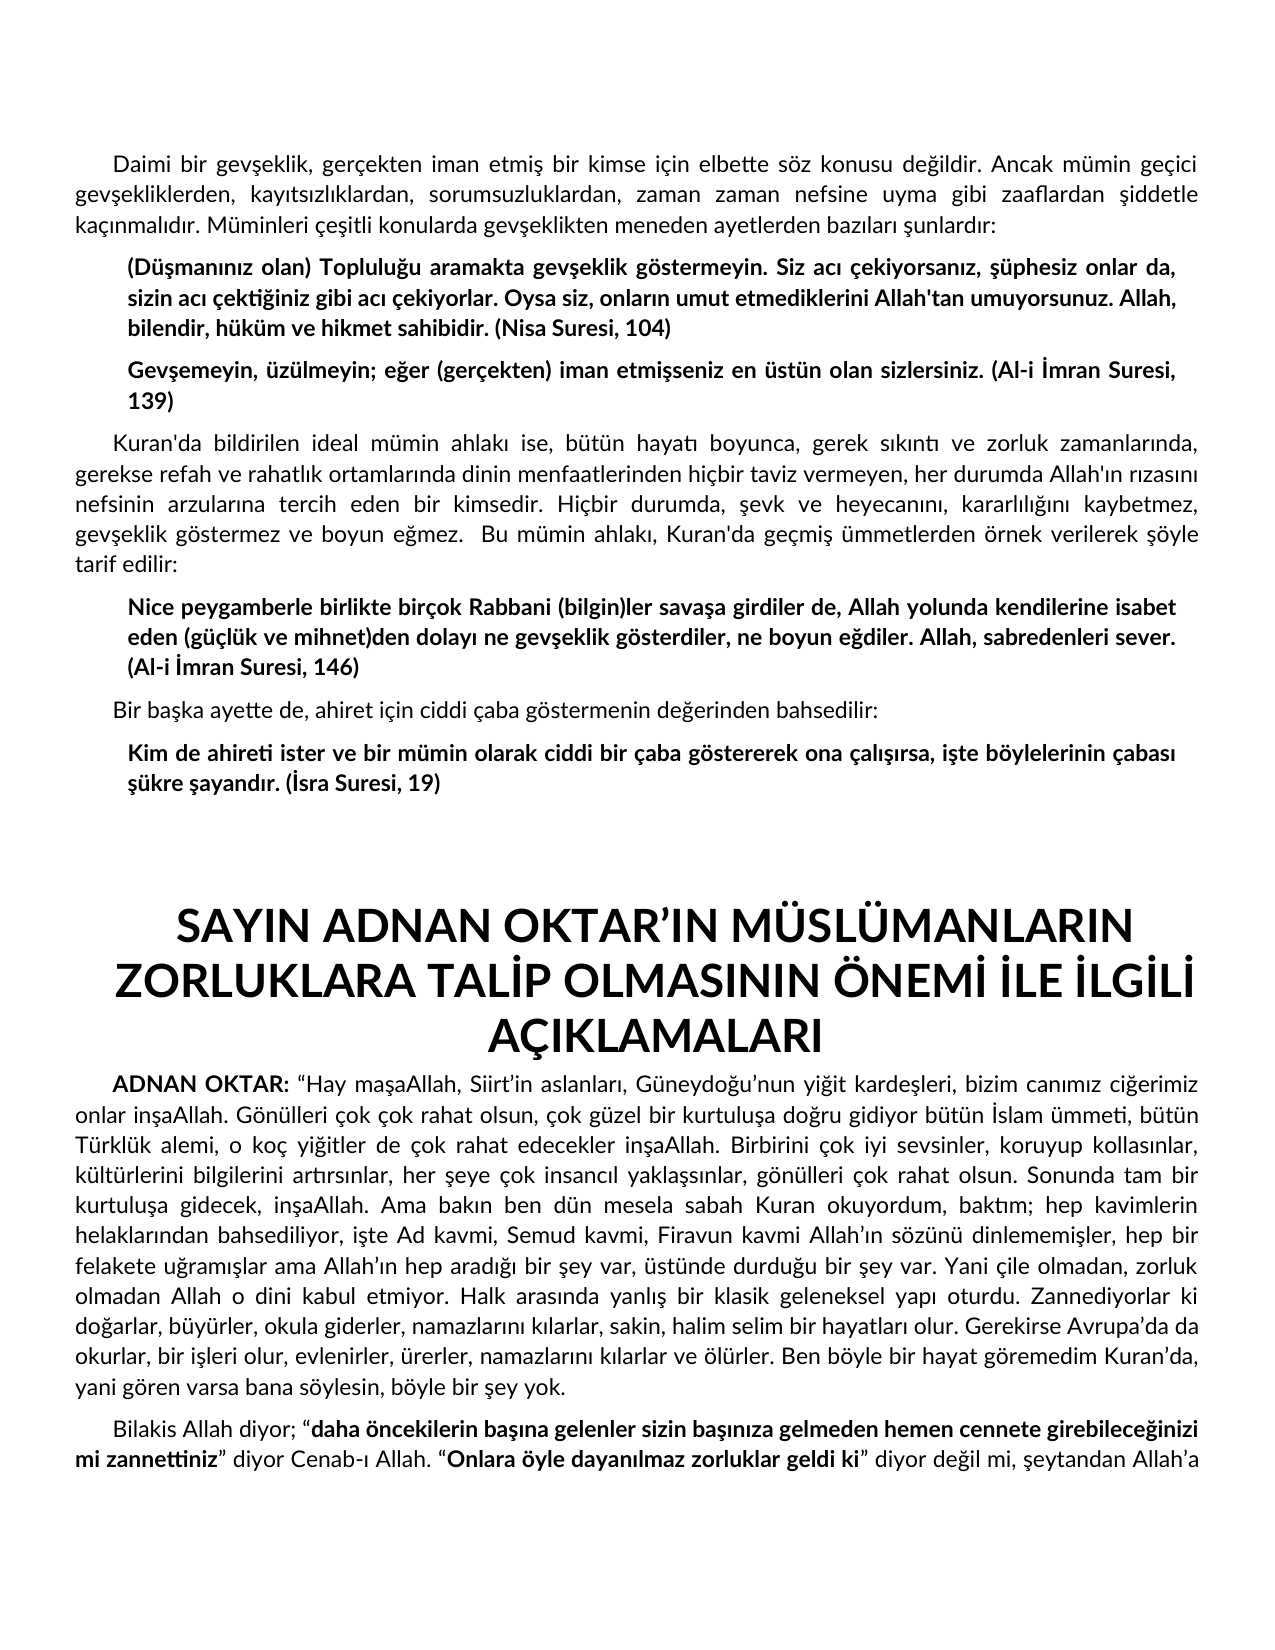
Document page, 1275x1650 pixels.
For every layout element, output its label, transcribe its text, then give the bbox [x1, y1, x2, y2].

text Kim de ahireti ister ve bir mümin olarak ciddi bir çaba göstererek ona çalışırsa, işte böylelerinin çabası şükre şayandır. (İsra Suresi, 19) [127, 738, 1177, 796]
text Bilakis Allah diyor; “daha öncekilerin başına gelenler sizin başınıza gelmeden hemen cennete girebileceğinizi mi zannettiniz” diyor Cenab-ı Allah. “Onlara öyle dayanılmaz zorluklar geldi ki” diyor değil mi, şeytandan Allah’a [75, 1415, 1200, 1473]
text Nice peygamberle birlikte birçok Rabbani (bilgin)ler savaşa girdiler de, Allah yolunda kendilerine isabet eden (güçlük ve mihnet)den dolayı ne gevşeklik gösterdiler, ne boyun eğdiler. Allah, sabredenleri sever. (Al-i İmran Suresi, 146) [127, 593, 1177, 681]
subtitle SAYIN ADNAN OKTAR’IN MÜSLÜMANLARIN ZORLUKLARA TALİP OLMASININ ÖNEMİ İLE İLGİLİ AÇIKLAMALARI [112, 897, 1200, 1062]
text Kuran'da bildirilen ideal mümin ahlakı ise, bütün hayatı boyunca, gerek sıkıntı ve zorluk zamanlarında, gerekse refah ve rahatlık ortamlarında dinin menfaatlerinden hiçbir taviz vermeyen, her durumda Allah'ın rızasını nefsinin arzularına tercih eden bir kimsedir. Hiçbir durumda, şevk ve heyecanını, kararlılığını kaybetmez, gevşeklik göstermez ve boyun eğmez. Bu mümin ahlakı, Kuran'da geçmiş ümmetlerden örnek verilerek şöyle tarif edilir: [75, 429, 1200, 577]
text Daimi bir gevşeklik, gerçekten iman etmiş bir kimse için elbette söz konusu değildir. Ancak mümin geçici gevşekliklerden, kayıtsızlıklardan, sorumsuzluklardan, zaman zaman nefsine uyma gibi zaaflardan şiddetle kaçınmalıdır. Müminleri çeşitli konularda gevşeklikten meneden ayetlerden bazıları şunlardır: [75, 150, 1200, 238]
text ADNAN OKTAR: “Hay maşaAllah, Siirt’in aslanları, Güneydoğu’nun yiğit kardeşleri, bizim canımız ciğerimiz onlar inşaAllah. Gönülleri çok çok rahat olsun, çok güzel bir kurtuluşa doğru gidiyor bütün İslam ümmeti, bütün Türklük alemi, o koç yiğitler de çok rahat edecekler inşaAllah. Birbirini çok iyi sevsinler, koruyup kollasınlar, kültürlerini bilgilerini artırsınlar, her şeye çok insancıl yaklaşsınlar, gönülleri çok rahat olsun. Sonunda tam bir kurtuluşa gidecek, inşaAllah. Ama bakın ben dün mesela sabah Kuran okuyordum, baktım; hep kavimlerin helaklarından bahsediliyor, işte Ad kavmi, Semud kavmi, Firavun kavmi Allah’ın sözünü dinlememişler, hep bir felakete uğramışlar ama Allah’ın hep aradığı bir şey var, üstünde durduğu bir şey var. Yani çile olmadan, zorluk olmadan Allah o dini kabul etmiyor. Halk arasında yanlış bir klasik geleneksel yapı oturdu. Zannediyorlar ki doğarlar, büyürler, okula giderler, namazlarını kılarlar, sakin, halim selim bir hayatları olur. Gerekirse Avrupa’da da okurlar, bir işleri olur, evlenirler, ürerler, namazlarını kılarlar ve ölürler. Ben böyle bir hayat göremedim Kuran’da, yani gören varsa bana söylesin, böyle bir şey yok. [75, 1070, 1200, 1400]
text (Düşmanınız olan) Topluluğu aramakta gevşeklik göstermeyin. Siz acı çekiyorsanız, şüphesiz onlar da, sizin acı çektiğiniz gibi acı çekiyorlar. Oysa siz, onların umut etmediklerini Allah'tan umuyorsunuz. Allah, bilendir, hüküm ve hikmet sahibidir. (Nisa Suresi, 104) [127, 253, 1177, 341]
text Bir başka ayette de, ahiret için ciddi çaba göstermenin değerinden bahsedilir: [75, 696, 1200, 723]
text Gevşemeyin, üzülmeyin; eğer (gerçekten) iman etmişseniz en üstün olan sizlersiniz. (Al-i İmran Suresi, 139) [127, 356, 1177, 414]
